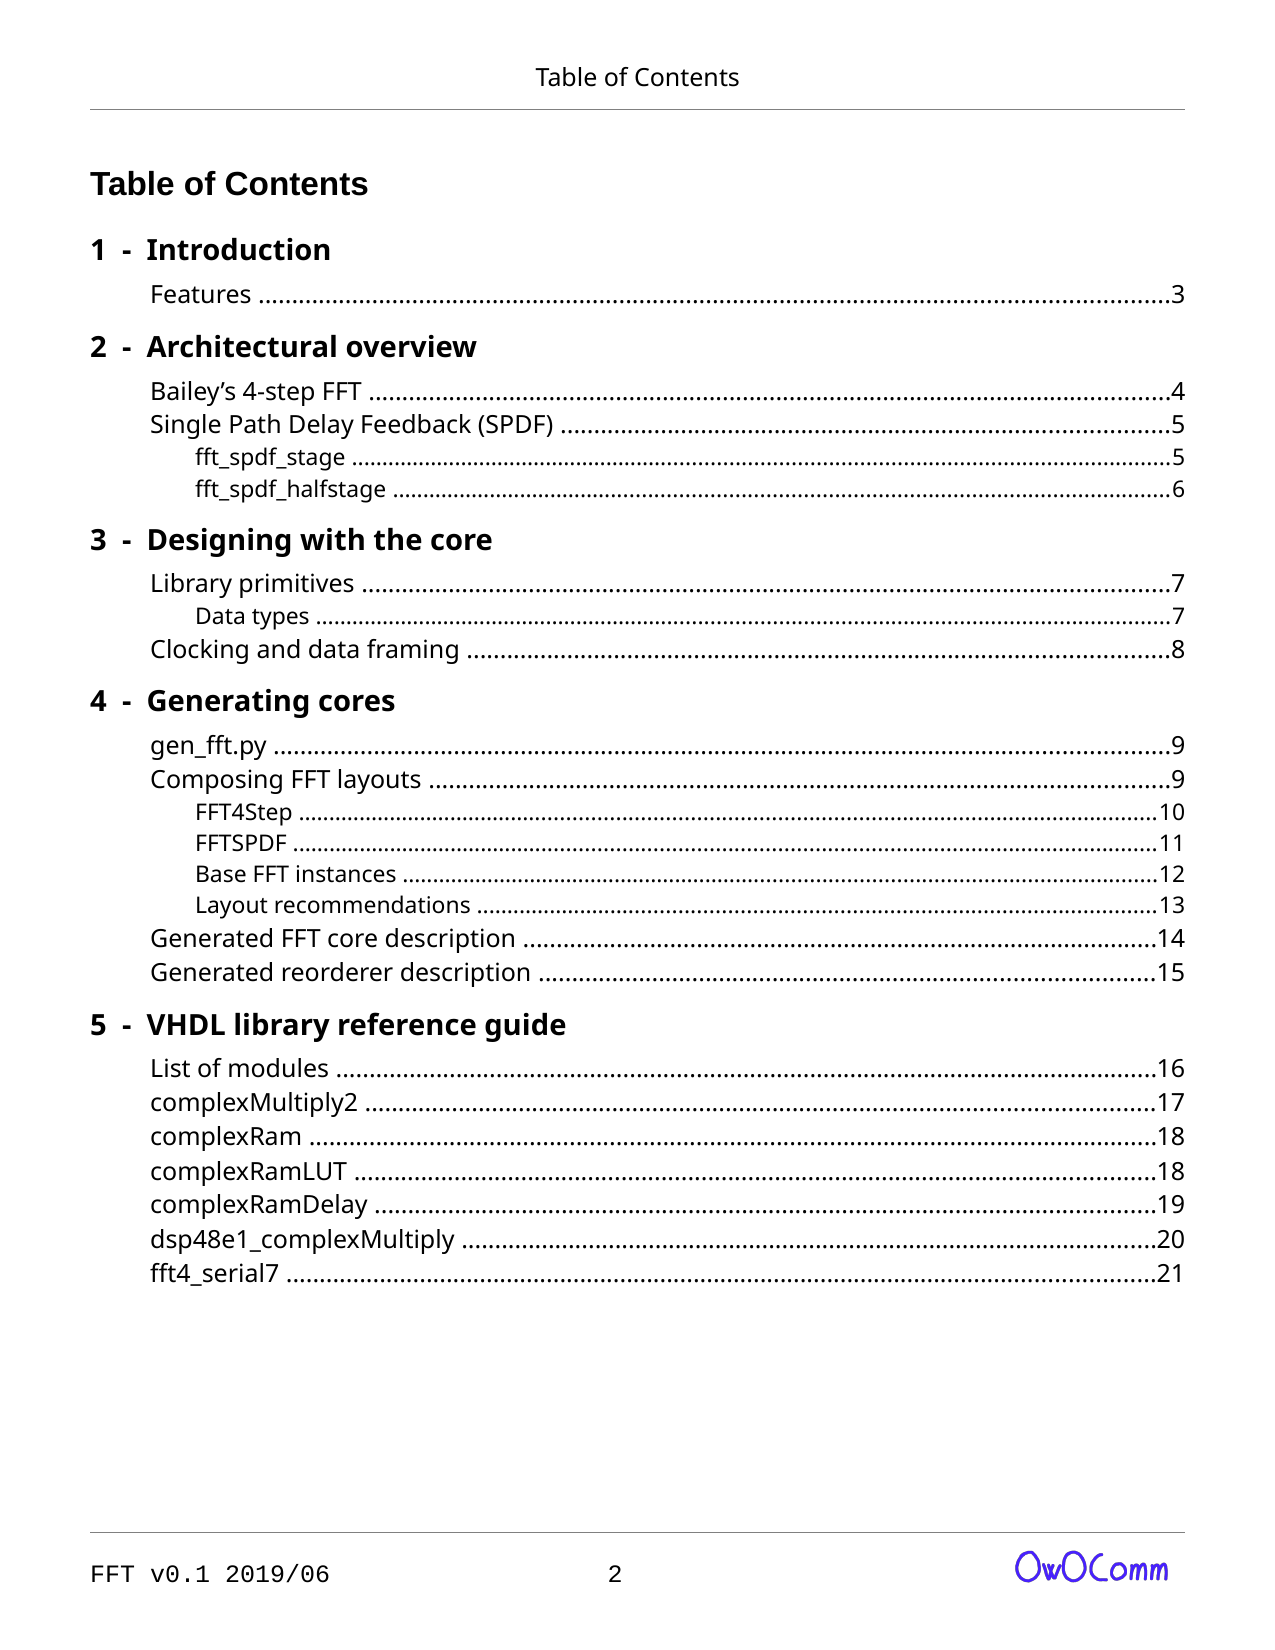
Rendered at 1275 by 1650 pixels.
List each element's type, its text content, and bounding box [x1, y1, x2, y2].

text complexRamDelay 19 [150, 1187, 1185, 1221]
text fft_spdf_stage 5 [195, 441, 1185, 472]
text 4 - Generating cores [90, 680, 1185, 720]
text complexRamLUT 18 [150, 1153, 1185, 1187]
text Composing FFT layouts 9 [150, 762, 1185, 796]
text Bailey’s 4-step FFT 4 [150, 373, 1185, 407]
text fft_spdf_halfstage 6 [195, 472, 1185, 504]
picture [1005, 1544, 1178, 1589]
text 3 - Designing with the core [90, 519, 1185, 558]
text FFT4Step 10 [195, 796, 1185, 827]
subtitle Table of Contents [90, 164, 1185, 202]
text Single Path Delay Feedback (SPDF) 5 [150, 407, 1185, 441]
text 1 - Introduction [90, 230, 1185, 269]
text Generated reorderer description 15 [150, 955, 1185, 989]
text gen_fft.py 9 [150, 727, 1185, 762]
text Features 3 [150, 277, 1185, 311]
text List of modules 16 [150, 1051, 1185, 1085]
text Data types 7 [195, 600, 1185, 631]
text complexMultiply2 17 [150, 1085, 1185, 1119]
text FFTSPDF 11 [195, 827, 1185, 858]
text Generated FFT core description 14 [150, 921, 1185, 955]
text Clocking and data framing 8 [150, 631, 1185, 665]
text Layout recommendations 13 [195, 889, 1185, 921]
text dsp48e1_complexMultiply 20 [150, 1221, 1185, 1255]
text 5 - VHDL library reference guide [90, 1004, 1185, 1043]
text complexRam 18 [150, 1119, 1185, 1153]
text Base FFT instances 12 [195, 858, 1185, 889]
text 2 - Architectural overview [90, 326, 1185, 366]
text Library primitives 7 [150, 566, 1185, 600]
text fft4_serial7 21 [150, 1255, 1185, 1289]
